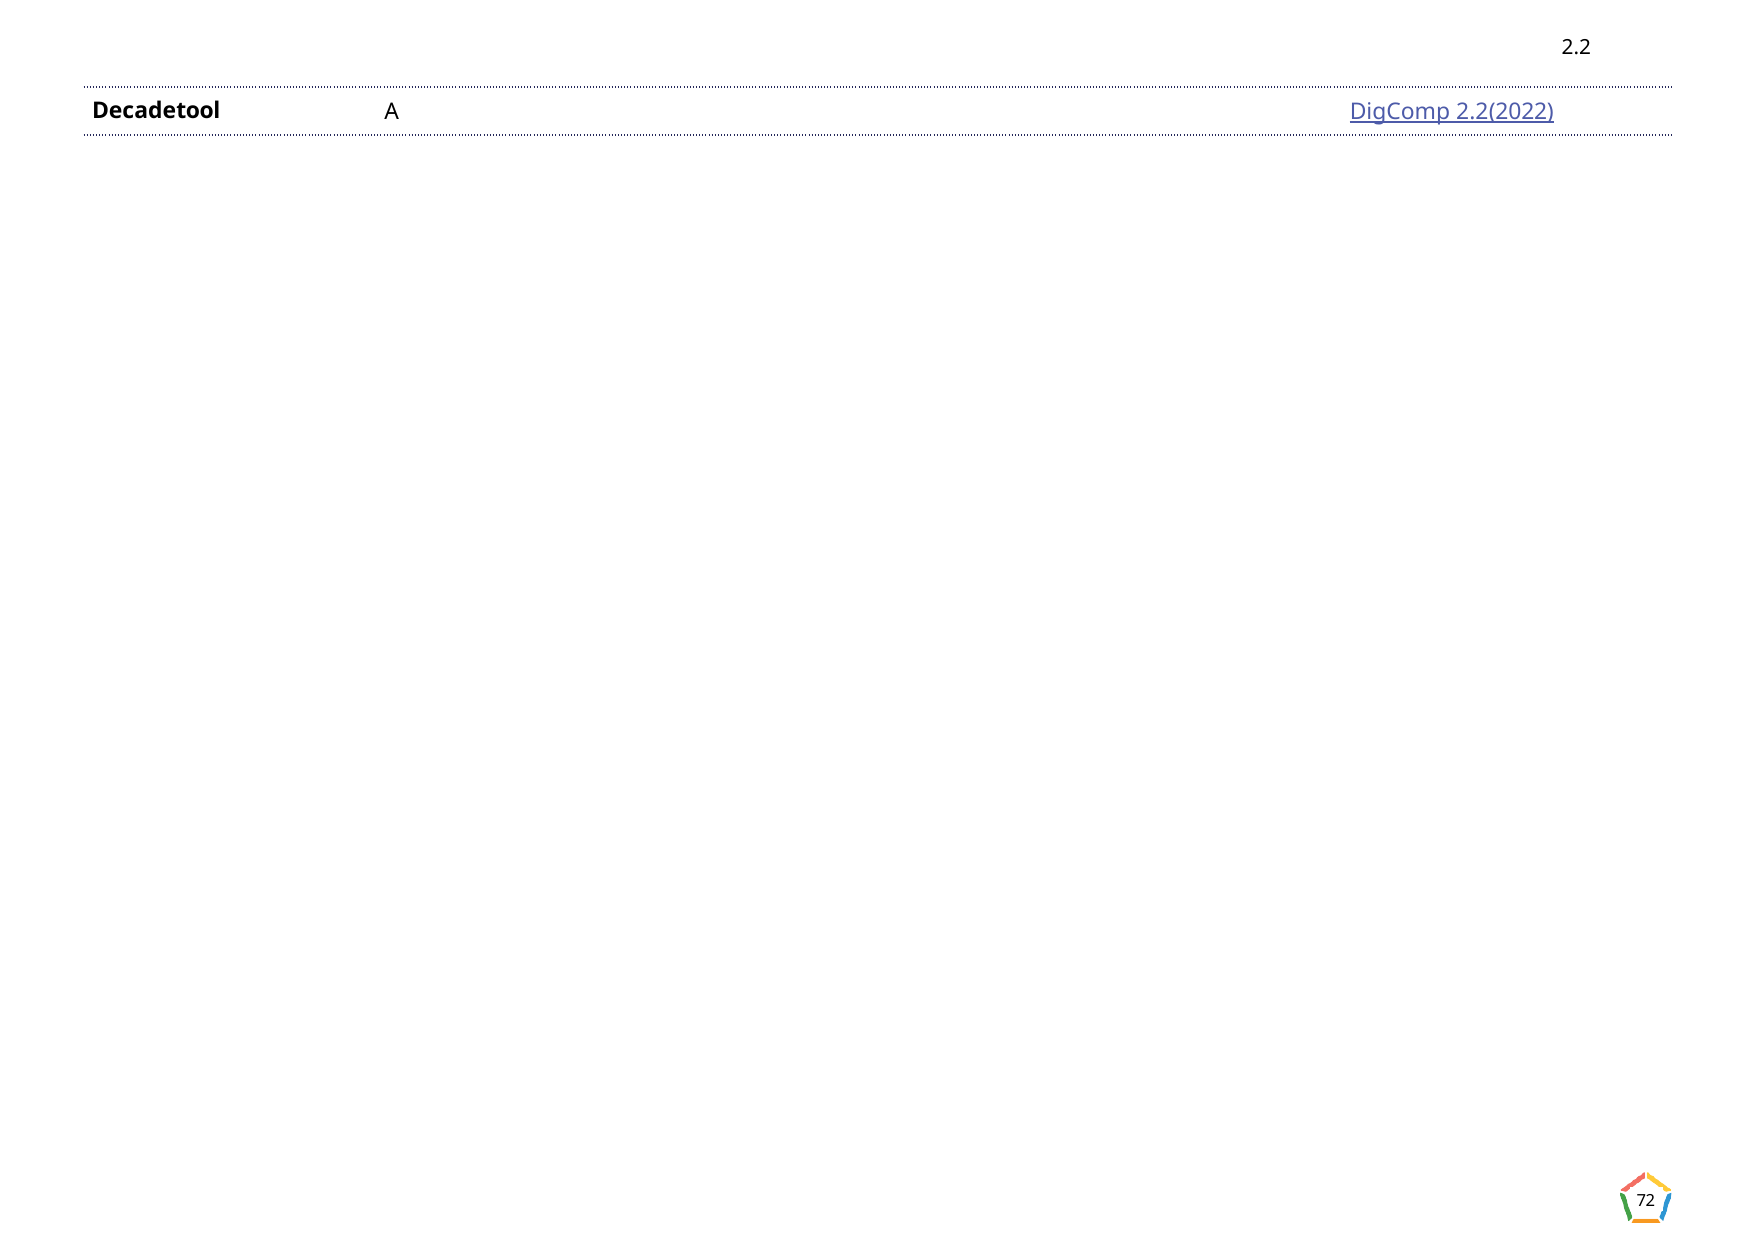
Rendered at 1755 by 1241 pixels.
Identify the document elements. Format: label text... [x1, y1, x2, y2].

table_cell DigComp 2.2(2022) [1338, 86, 1672, 133]
table_cell A [351, 86, 1338, 133]
table_cell Decadetool [84, 86, 351, 133]
